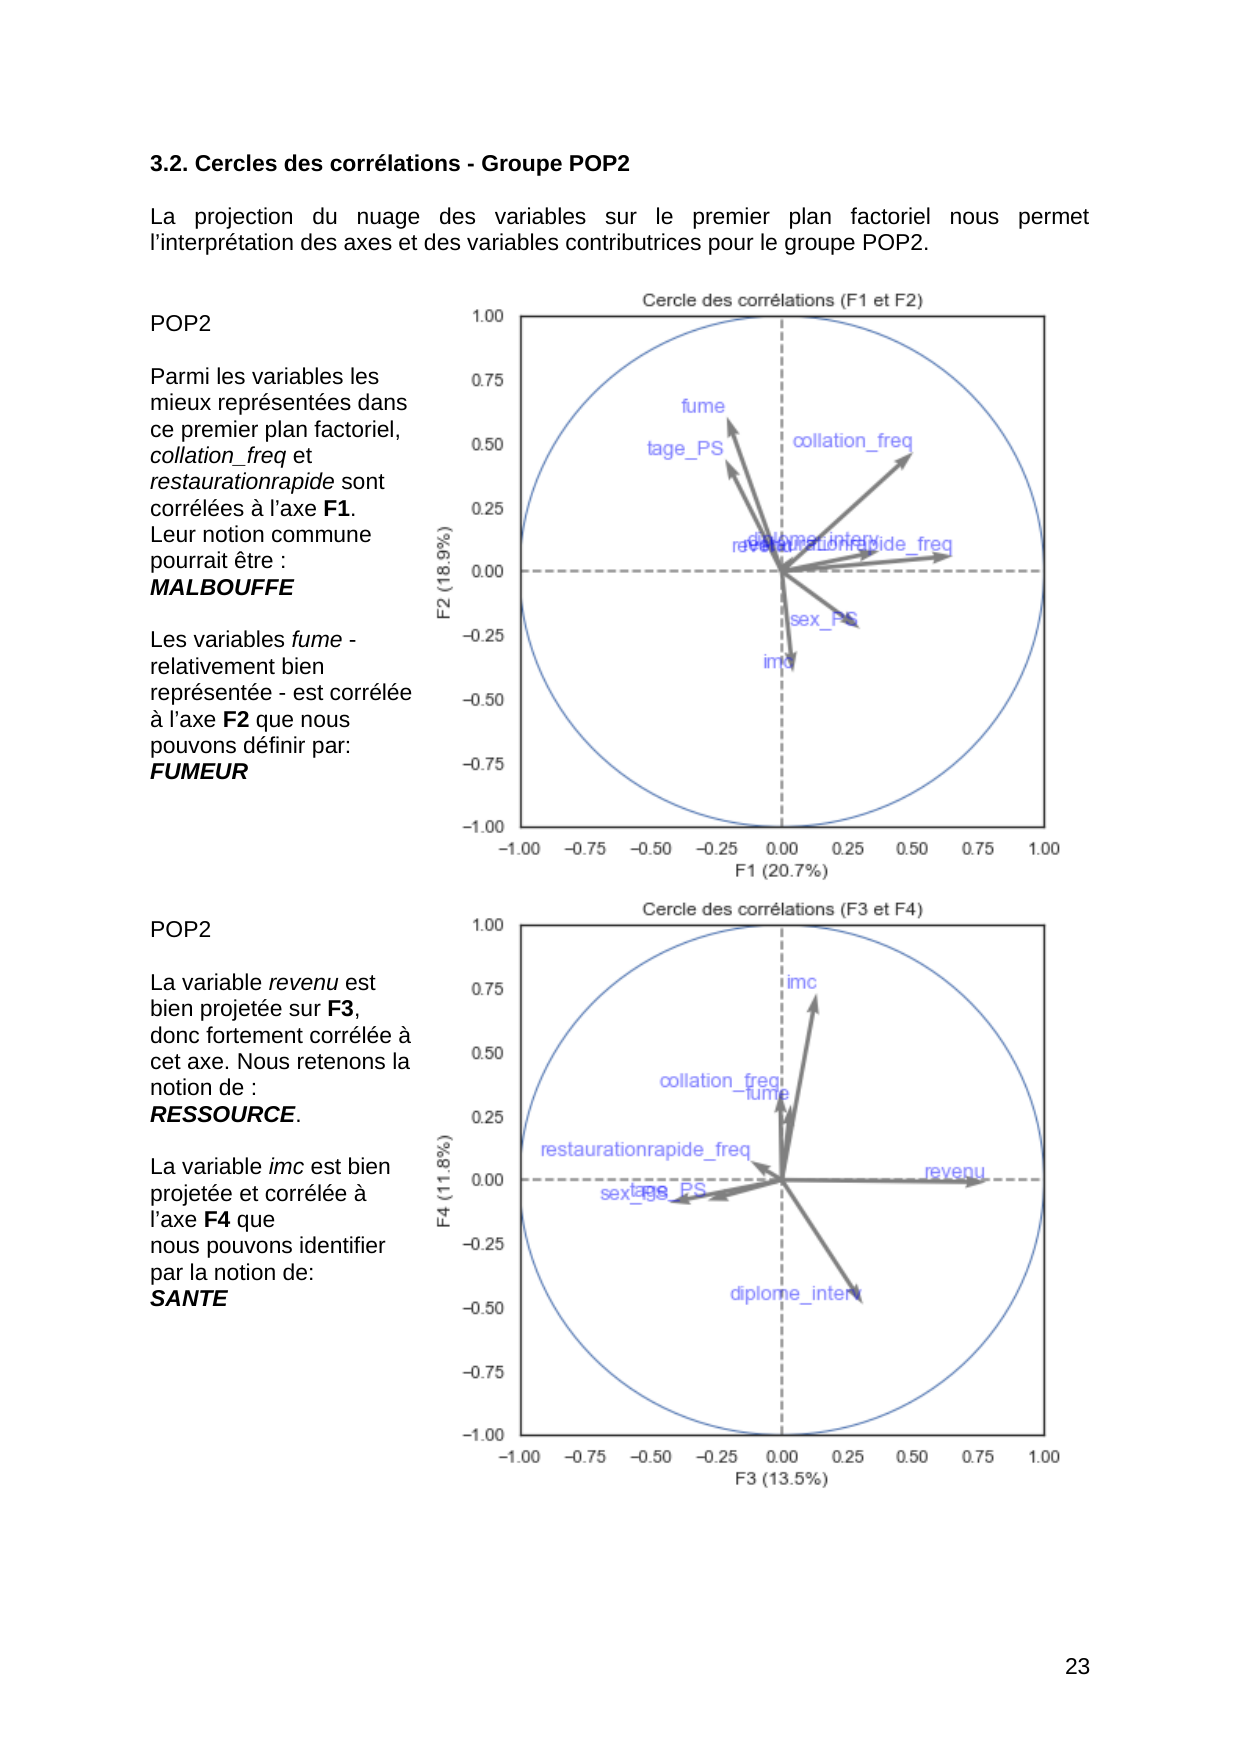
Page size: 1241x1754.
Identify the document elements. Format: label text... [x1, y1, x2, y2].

picture [428, 892, 1072, 1499]
text La projection du nuage des variables sur le premier plan factoriel nous permet l’interprétation des axes et des variables contributrices pour le groupe POP2. [150, 203, 1090, 255]
text 3.2. Cercles des corrélations - Groupe POP2 [150, 150, 1090, 176]
table_header POP2 Parmi les variables les mieux représentées dans ce premier plan factoriel, collation_freq et restaurationrapide sont corrélées à l’axe F1. Leur notion commune pourrait être : MALBOUFFE Les variables fume - relativement bien représentée - est corrélée à l’axe F2 que nous pouvons définir par: FUMEUR [151, 284, 411, 890]
table_cell [1072, 892, 1086, 1498]
picture [428, 283, 1072, 891]
table_header [414, 284, 428, 890]
table_cell POP2 La variable revenu est bien projetée sur F3, donc fortement corrélée à cet axe. Nous retenons la notion de : RESSOURCE. La variable imc est bien projetée et corrélée à l’axe F4 que nous pouvons identifier par la notion de: SANTE [151, 892, 411, 1498]
table_header [1072, 284, 1086, 890]
table_cell [414, 892, 428, 1498]
